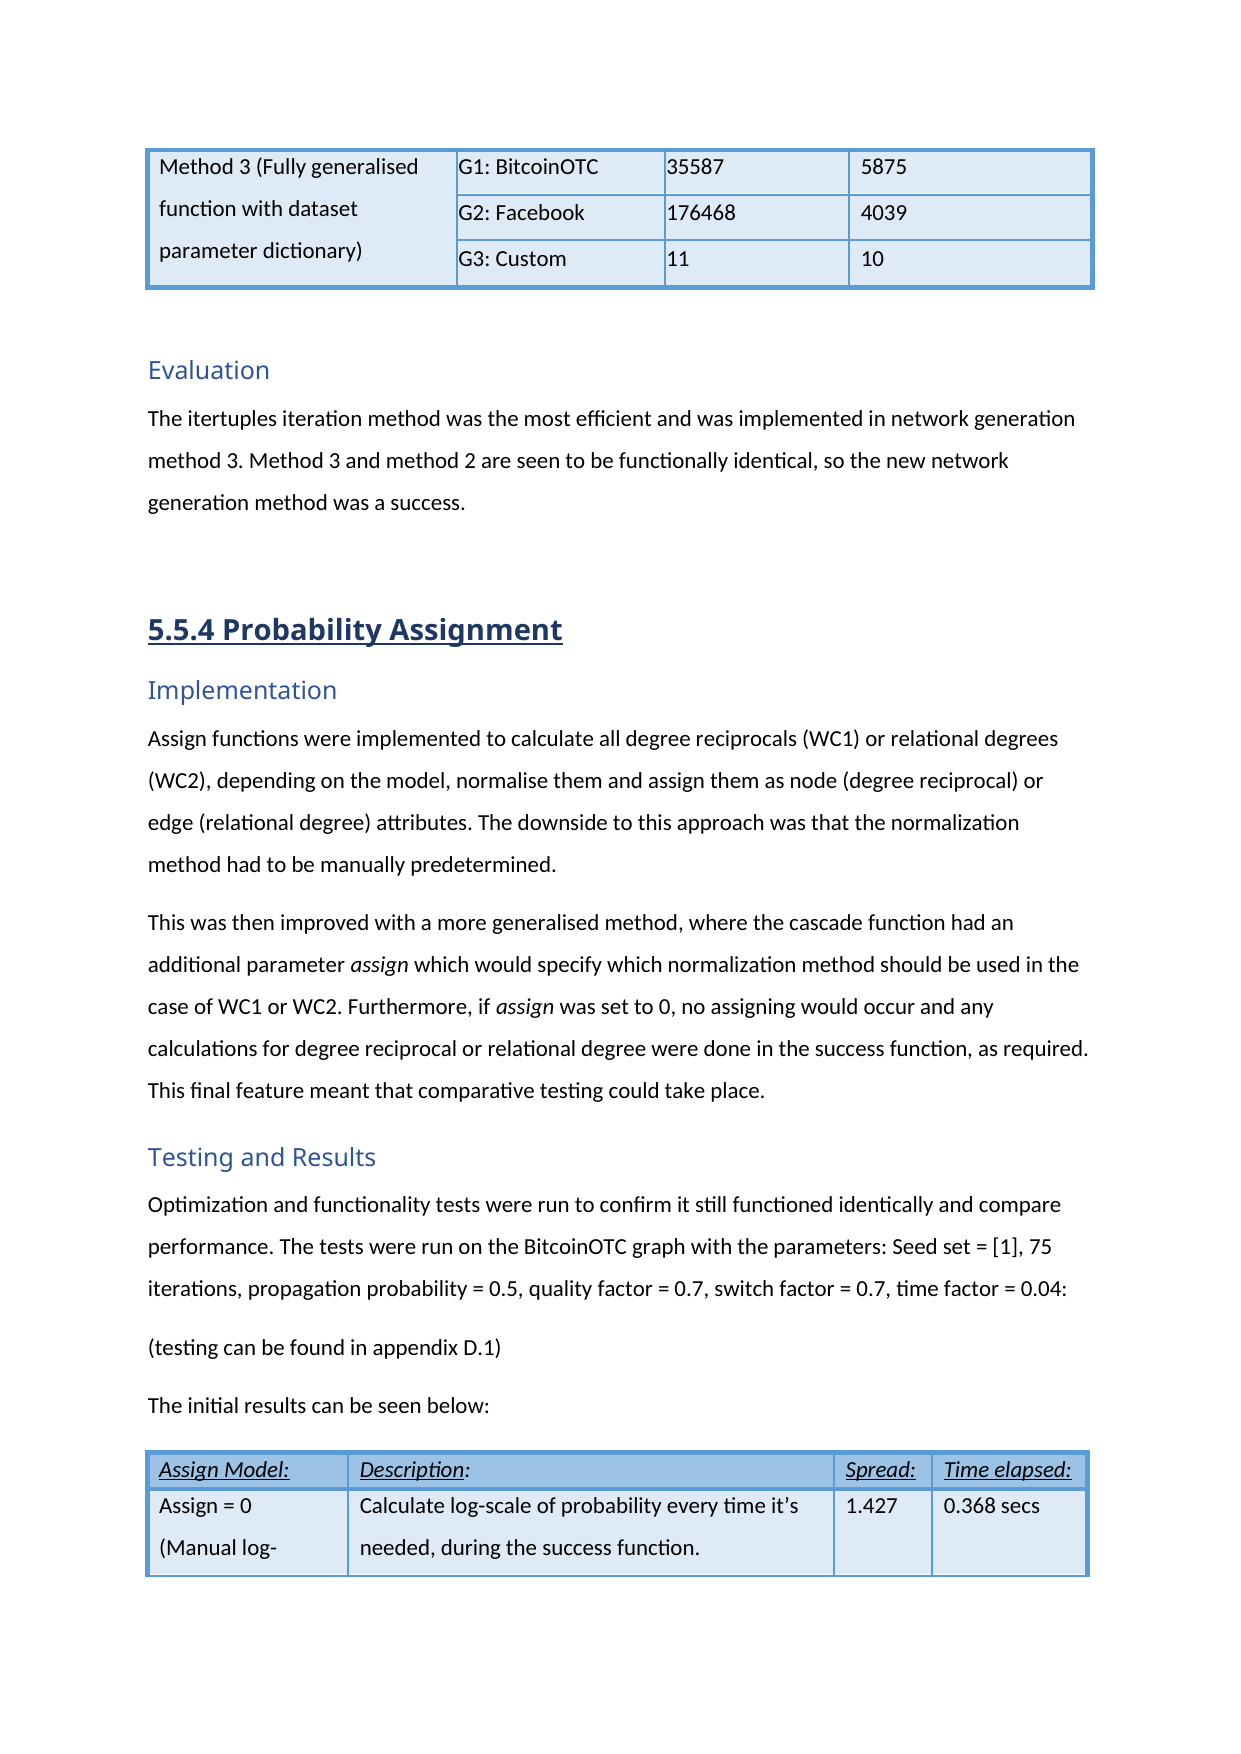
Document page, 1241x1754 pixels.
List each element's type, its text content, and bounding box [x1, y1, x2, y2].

table_cell 1.427 [835, 1491, 931, 1574]
table_cell G1: BitcoinOTC [458, 152, 664, 193]
subtitle Implementation [148, 673, 1092, 707]
table_cell G2: Facebook [458, 196, 664, 239]
table_header Time elapsed: [933, 1455, 1085, 1487]
table_header Description: [349, 1455, 833, 1487]
table_header Spread: [835, 1455, 931, 1487]
table_cell 0.368 secs [933, 1491, 1085, 1574]
text Optimization and functionality tests were run to confirm it still functioned identically and compare performance. The tests were run on the BitcoinOTC graph with the parameters: Seed set = [1], 75 iterations, propagation probability = 0.5, quality factor = 0.7, switch factor = 0.7, time factor = 0.04: [148, 1190, 1092, 1302]
table_cell 176468 [666, 196, 848, 239]
subtitle Evaluation [148, 353, 1092, 387]
table_cell 4039 [850, 196, 1090, 239]
subtitle 5.5.4 Probability Assignment [148, 609, 1092, 649]
subtitle Testing and Results [148, 1139, 1092, 1173]
text The itertuples iteration method was the most efficient and was implemented in network generation method 3. Method 3 and method 2 are seen to be functionally identical, so the new network generation method was a success. [148, 404, 1092, 516]
text This was then improved with a more generalised method, where the cascade function had an additional parameter assign which would specify which normalization method should be used in the case of WC1 or WC2. Furthermore, if assign was set to 0, no assigning would occur and any calculations for degree reciprocal or relational degree were done in the success function, as required. This final feature meant that comparative testing could take place. [148, 908, 1092, 1104]
table_cell 35587 [666, 152, 848, 193]
table_cell Calculate log-scale of probability every time it’s needed, during the success function. [349, 1491, 833, 1574]
table_cell G3: Custom [458, 241, 664, 285]
text (testing can be found in appendix D.1) [148, 1333, 1092, 1361]
table_cell Method 3 (Fully generalised function with dataset parameter dictionary) [150, 152, 456, 285]
table_cell 11 [666, 241, 848, 285]
text Assign functions were implemented to calculate all degree reciprocals (WC1) or relational degrees (WC2), depending on the model, normalise them and assign them as node (degree reciprocal) or edge (relational degree) attributes. The downside to this approach was that the normalization method had to be manually predetermined. [148, 724, 1092, 878]
table_cell 10 [850, 241, 1090, 285]
table_cell Assign = 0 (Manual log- [150, 1491, 347, 1574]
table_cell 5875 [850, 152, 1090, 193]
table_header Assign Model: [150, 1455, 347, 1487]
text The initial results can be seen below: [148, 1391, 1092, 1419]
